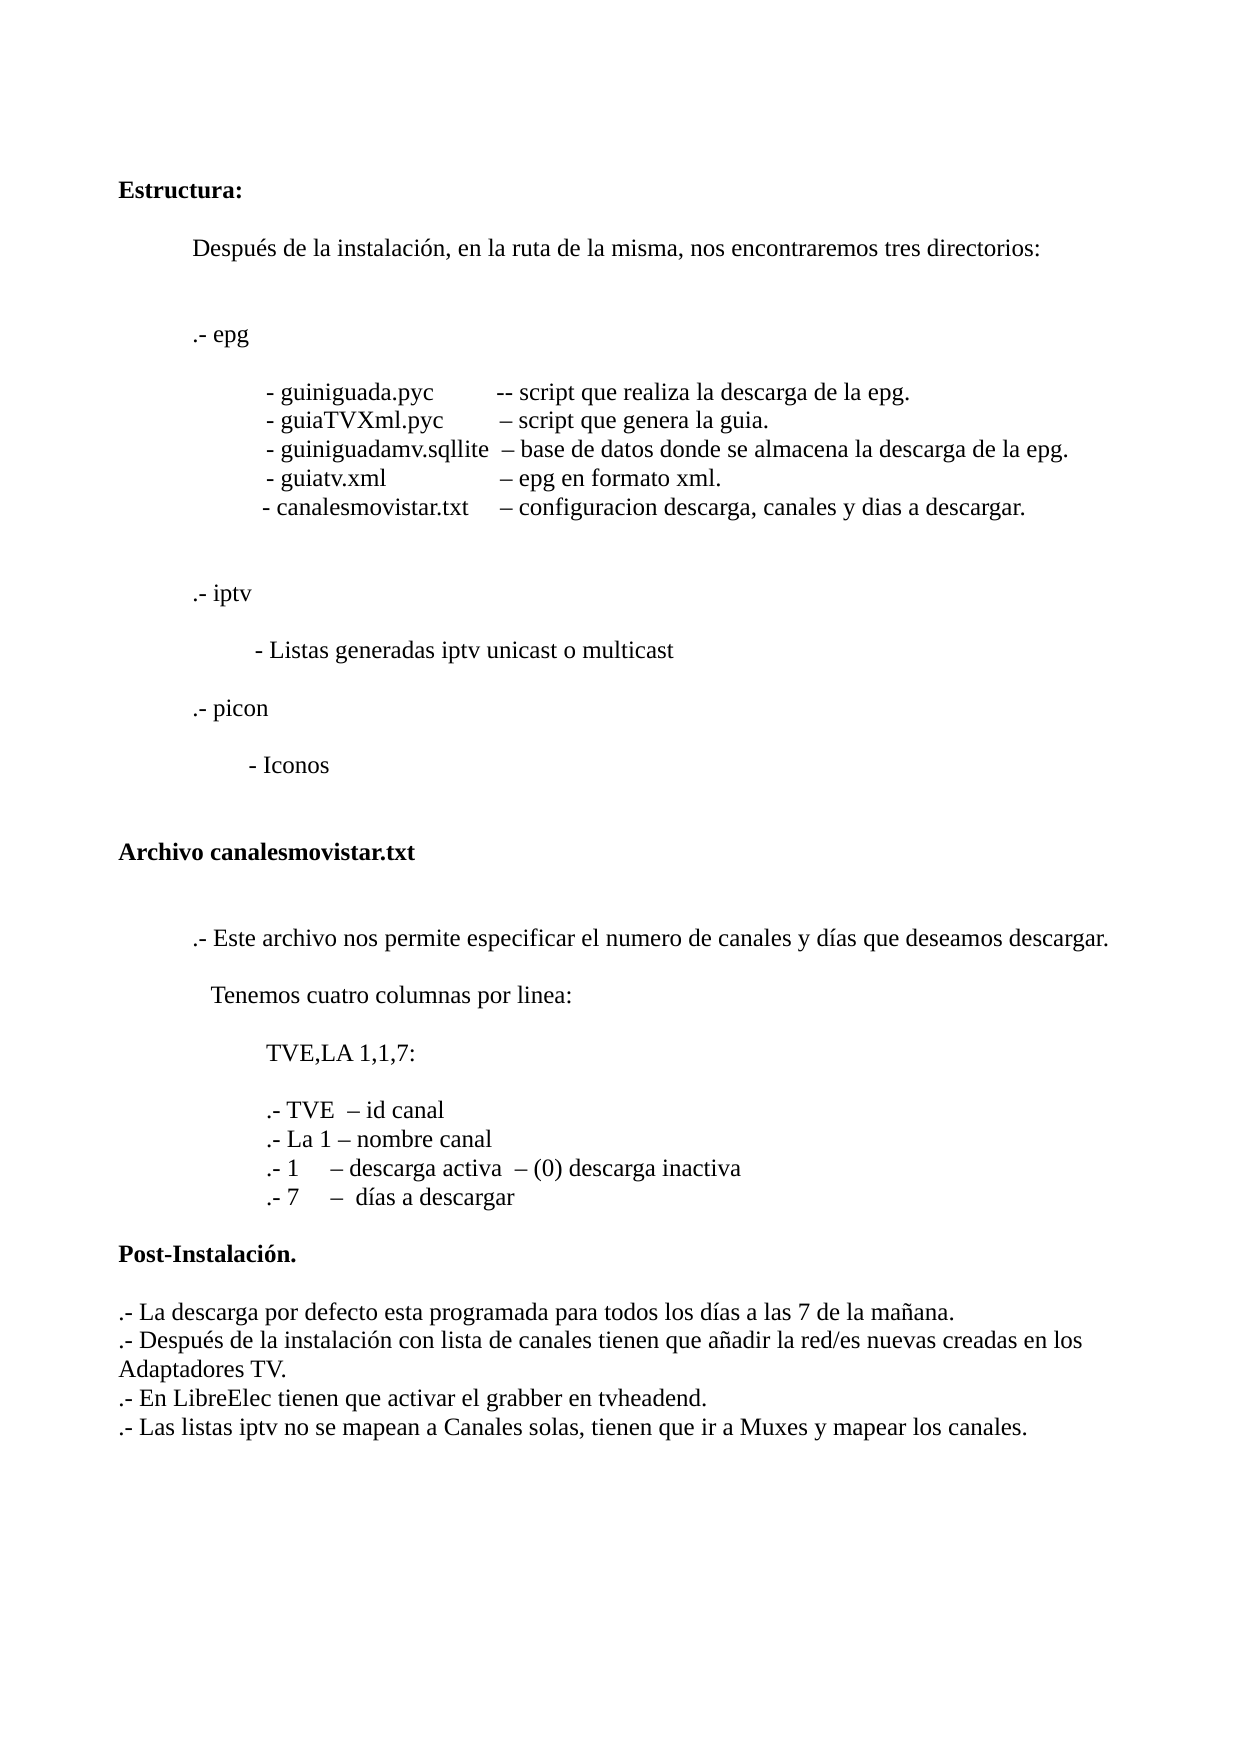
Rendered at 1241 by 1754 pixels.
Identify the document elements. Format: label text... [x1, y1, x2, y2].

text .- En LibreElec tienen que activar el grabber en tvheadend. [118, 1383, 1122, 1412]
text .- iptv [118, 578, 1122, 607]
text Archivo canalesmovistar.txt [118, 837, 1122, 866]
text Tenemos cuatro columnas por linea: [118, 981, 1122, 1009]
text .- La descarga por defecto esta programada para todos los días a las 7 de la mañana. [118, 1297, 1122, 1326]
text - guiniguadamv.sqllite – base de datos donde se almacena la descarga de la epg. [118, 434, 1122, 463]
text .- 1 – descarga activa – (0) descarga inactiva [118, 1153, 1122, 1182]
text - canalesmovistar.txt – configuracion descarga, canales y dias a descargar. [118, 492, 1122, 521]
text .- Las listas iptv no se mapean a Canales solas, tienen que ir a Muxes y mapear los canales. [118, 1412, 1122, 1441]
text - guiaTVXml.pyc – script que genera la guia. [118, 406, 1122, 434]
text - guiatv.xml – epg en formato xml. [118, 463, 1122, 492]
text .- picon [118, 693, 1122, 722]
text Estructura: [118, 176, 1122, 204]
text - guiniguada.pyc -- script que realiza la descarga de la epg. [118, 377, 1122, 406]
text Después de la instalación, en la ruta de la misma, nos encontraremos tres directorios: [118, 233, 1122, 262]
text TVE,LA 1,1,7: [118, 1038, 1122, 1067]
text - Iconos [118, 751, 1122, 779]
text .- epg [118, 319, 1122, 348]
text .- Este archivo nos permite especificar el numero de canales y días que deseamos descargar. [118, 923, 1122, 952]
text .- TVE – id canal [118, 1096, 1122, 1124]
text .- Después de la instalación con lista de canales tienen que añadir la red/es nuevas creadas en los Adaptadores TV. [118, 1326, 1122, 1383]
text Post-Instalación. [118, 1239, 1122, 1268]
text - Listas generadas iptv unicast o multicast [118, 636, 1122, 664]
text .- La 1 – nombre canal [118, 1124, 1122, 1153]
text .- 7 – días a descargar [118, 1182, 1122, 1211]
